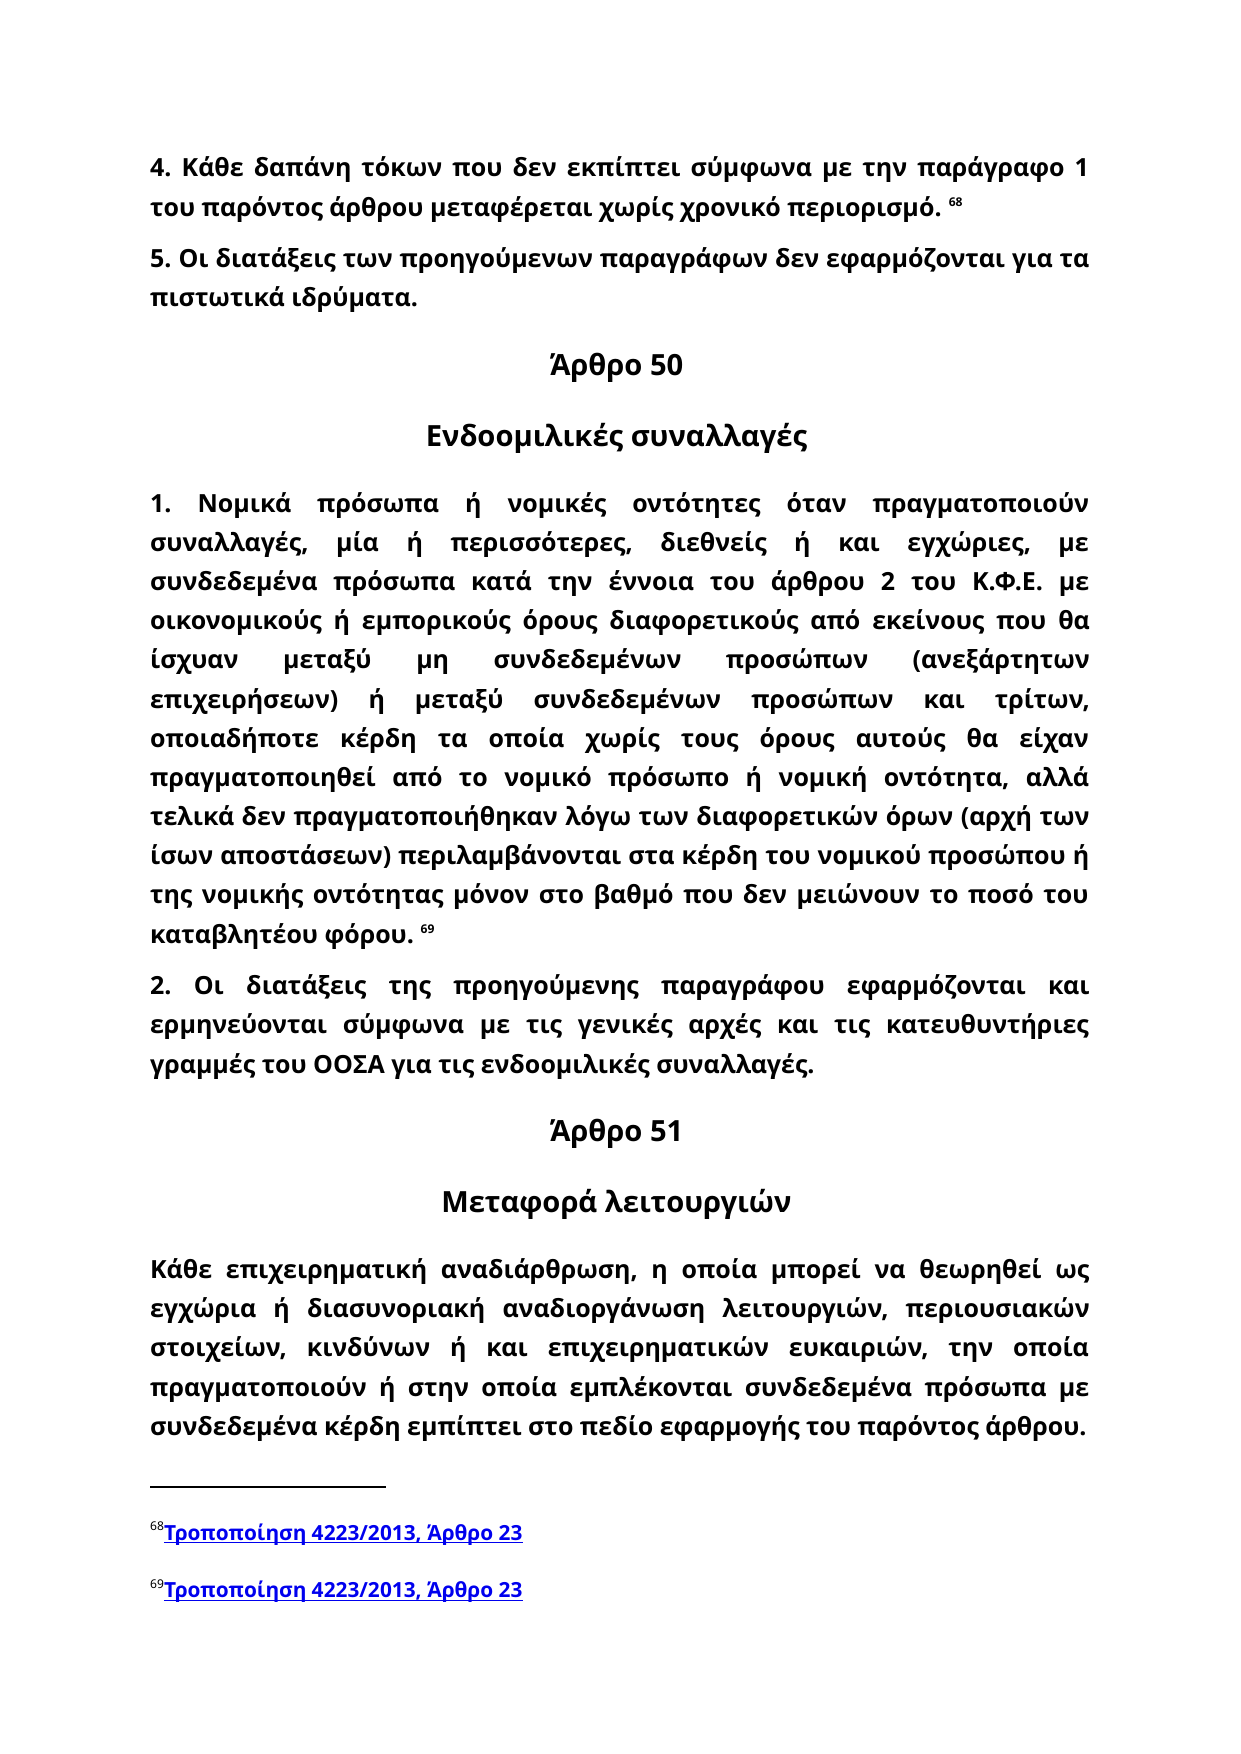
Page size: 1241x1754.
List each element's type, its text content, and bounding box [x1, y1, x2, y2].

text Τροποποίηση 4223/2013, Άρθρο 23 [150, 1518, 1090, 1546]
text 2. Οι διατάξεις της προηγούμενης παραγράφου εφαρμόζονται και ερμηνεύονται σύμφωνα με τις γενικές αρχές και τις κατευθυντήριες γραμμές του ΟΟΣΑ για τις ενδοομιλικές συναλλαγές. [150, 968, 1090, 1080]
subtitle Ενδοομιλικές συναλλαγές [150, 415, 1090, 454]
text 5. Οι διατάξεις των προηγούμενων παραγράφων δεν εφαρμόζονται για τα πιστωτικά ιδρύματα. [150, 241, 1090, 314]
text 4. Κάθε δαπάνη τόκων που δεν εκπίπτει σύμφωνα με την παράγραφο 1 του παρόντος άρθρου μεταφέρεται χωρίς χρονικό περιορισμό. [150, 150, 1090, 223]
text 1. Νομικά πρόσωπα ή νομικές οντότητες όταν πραγματοποιούν συναλλαγές, μία ή περισσότερες, διεθνείς ή και εγχώριες, με συνδεδεμένα πρόσωπα κατά την έννοια του άρθρου 2 του Κ.Φ.Ε. με οικονομικούς ή εμπορικούς όρους διαφορετικούς από εκείνους που θα ίσχυαν μεταξύ μη συνδεδεμένων προσώπων (ανεξάρτητων επιχειρήσεων) ή μεταξύ συνδεδεμένων προσώπων και τρίτων, οποιαδήποτε κέρδη τα οποία χωρίς τους όρους αυτούς θα είχαν πραγματοποιηθεί από το νομικό πρόσωπο ή νομική οντότητα, αλλά τελικά δεν πραγματοποιήθηκαν λόγω των διαφορετικών όρων (αρχή των ίσων αποστάσεων) περιλαμβάνονται στα κέρδη του νομικού προσώπου ή της νομικής οντότητας μόνον στο βαθμό που δεν μειώνουν το ποσό του καταβλητέου φόρου. [150, 485, 1090, 950]
subtitle Άρθρο 51 [150, 1110, 1090, 1150]
text Κάθε επιχειρηματική αναδιάρθρωση, η οποία μπορεί να θεωρηθεί ως εγχώρια ή διασυνοριακή αναδιοργάνωση λειτουργιών, περιουσιακών στοιχείων, κινδύνων ή και επιχειρηματικών ευκαιριών, την οποία πραγματοποιούν ή στην οποία εμπλέκονται συνδεδεμένα πρόσωπα με συνδεδεμένα κέρδη εμπίπτει στο πεδίο εφαρμογής του παρόντος άρθρου. [150, 1252, 1090, 1442]
subtitle Άρθρο 50 [150, 344, 1090, 384]
subtitle Μεταφορά λειτουργιών [150, 1181, 1090, 1221]
text Τροποποίηση 4223/2013, Άρθρο 23 [150, 1576, 1090, 1604]
